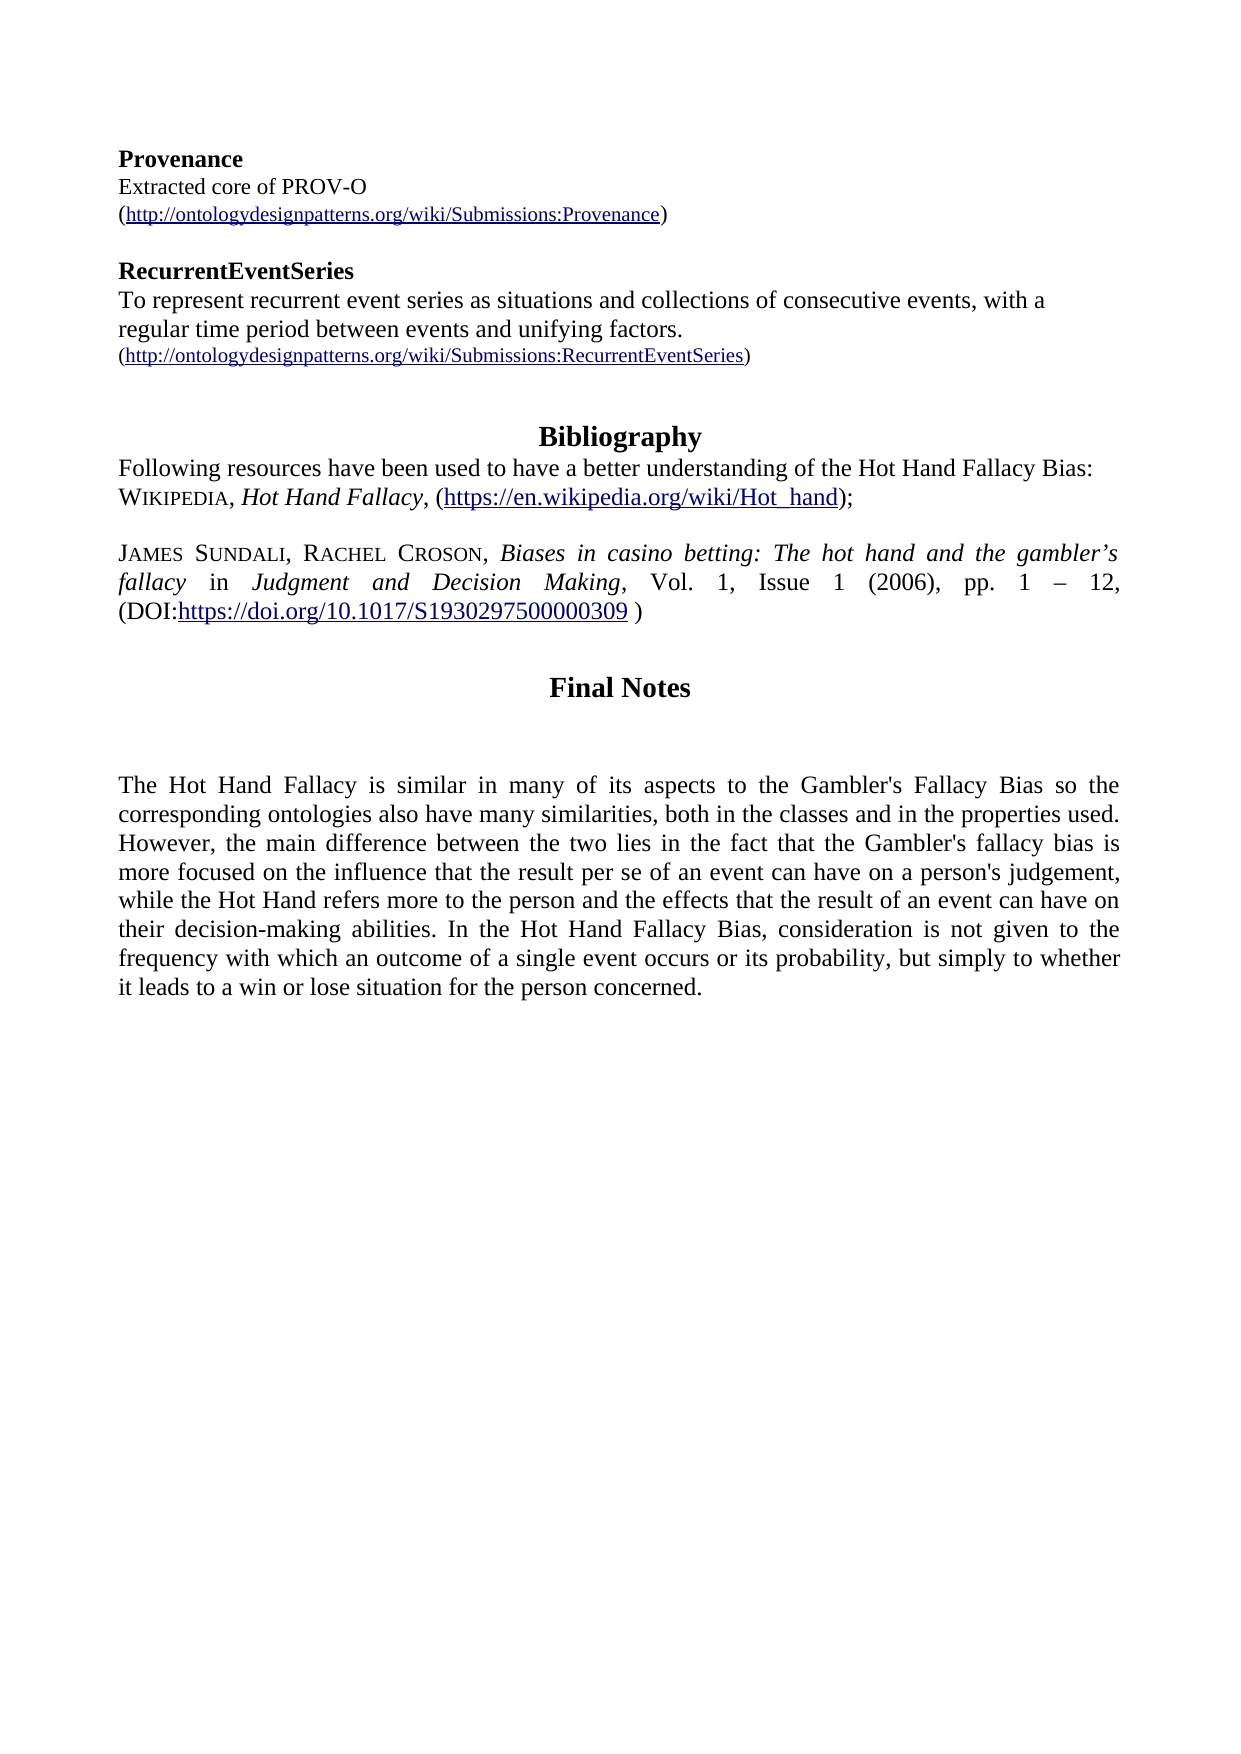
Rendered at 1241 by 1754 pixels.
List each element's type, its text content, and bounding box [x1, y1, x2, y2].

text Following resources have been used to have a better understanding of the Hot Hand Fallacy Bias: [118, 453, 1122, 482]
text Provenance [118, 144, 1122, 173]
text Bibliography [118, 419, 1122, 453]
text Final Notes [118, 670, 1122, 704]
text The Hot Hand Fallacy is similar in many of its aspects to the Gambler's Fallacy Bias so the corresponding ontologies also have many similarities, both in the classes and in the properties used. However, the main difference between the two lies in the fact that the Gambler's fallacy bias is more focused on the influence that the result per se of an event can have on a person's judgement, while the Hot Hand refers more to the person and the effects that the result of an event can have on their decision-making abilities. In the Hot Hand Fallacy Bias, consideration is not given to the frequency with which an outcome of a single event occurs or its probability, but simply to whether it leads to a win or lose situation for the person concerned. [118, 771, 1122, 1001]
text James Sundali, Rachel Croson, Biases in casino betting: The hot hand and the gambler’s fallacy in Judgment and Decision Making, Vol. 1, Issue 1 (2006), pp. 1 – 12, (DOI:https://doi.org/10.1017/S1930297500000309 ) [118, 538, 1122, 625]
text To represent recurrent event series as situations and collections of consecutive events, with a regular time period between events and unifying factors. (http://ontologydesignpatterns.org/wiki/Submissions:RecurrentEventSeries) [118, 285, 1122, 367]
text (http://ontologydesignpatterns.org/wiki/Submissions:Provenance) [118, 199, 1122, 226]
text Wikipedia, Hot Hand Fallacy, (https://en.wikipedia.org/wiki/Hot_hand); [118, 482, 1122, 511]
text Extracted core of PROV-O [118, 173, 1122, 199]
text RecurrentEventSeries [118, 256, 1122, 285]
